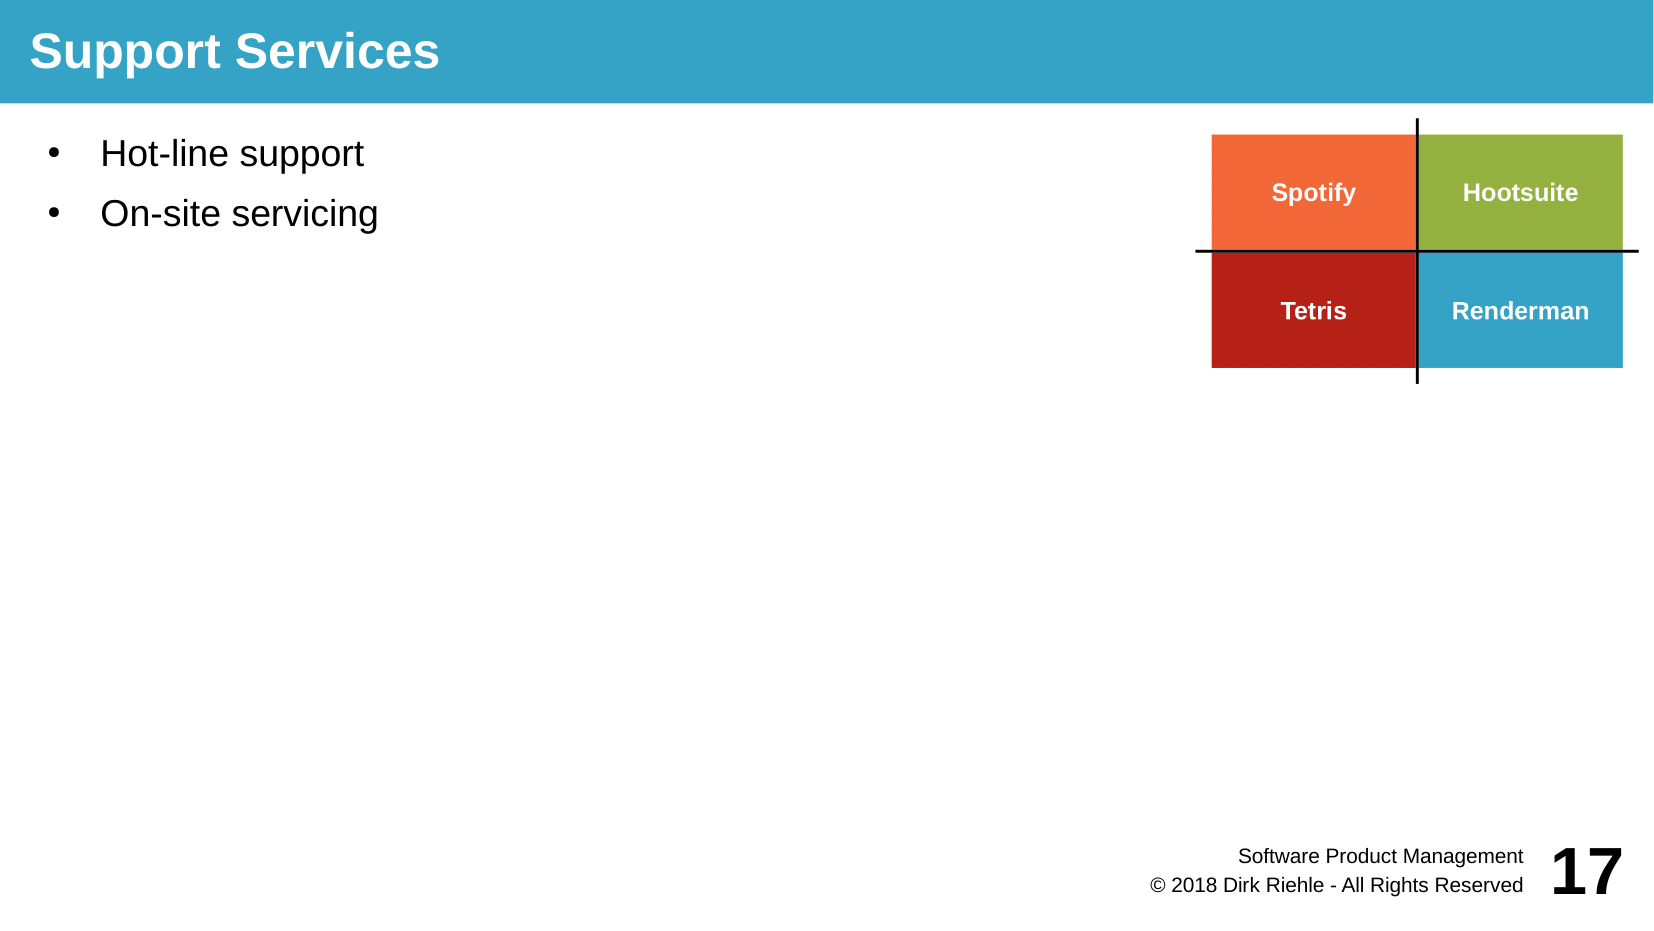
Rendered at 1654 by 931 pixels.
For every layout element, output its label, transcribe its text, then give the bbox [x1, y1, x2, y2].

picture [1195, 118, 1639, 384]
list Hot-line support On-site servicing [29, 132, 1625, 813]
title Support Services [0, 0, 1654, 104]
